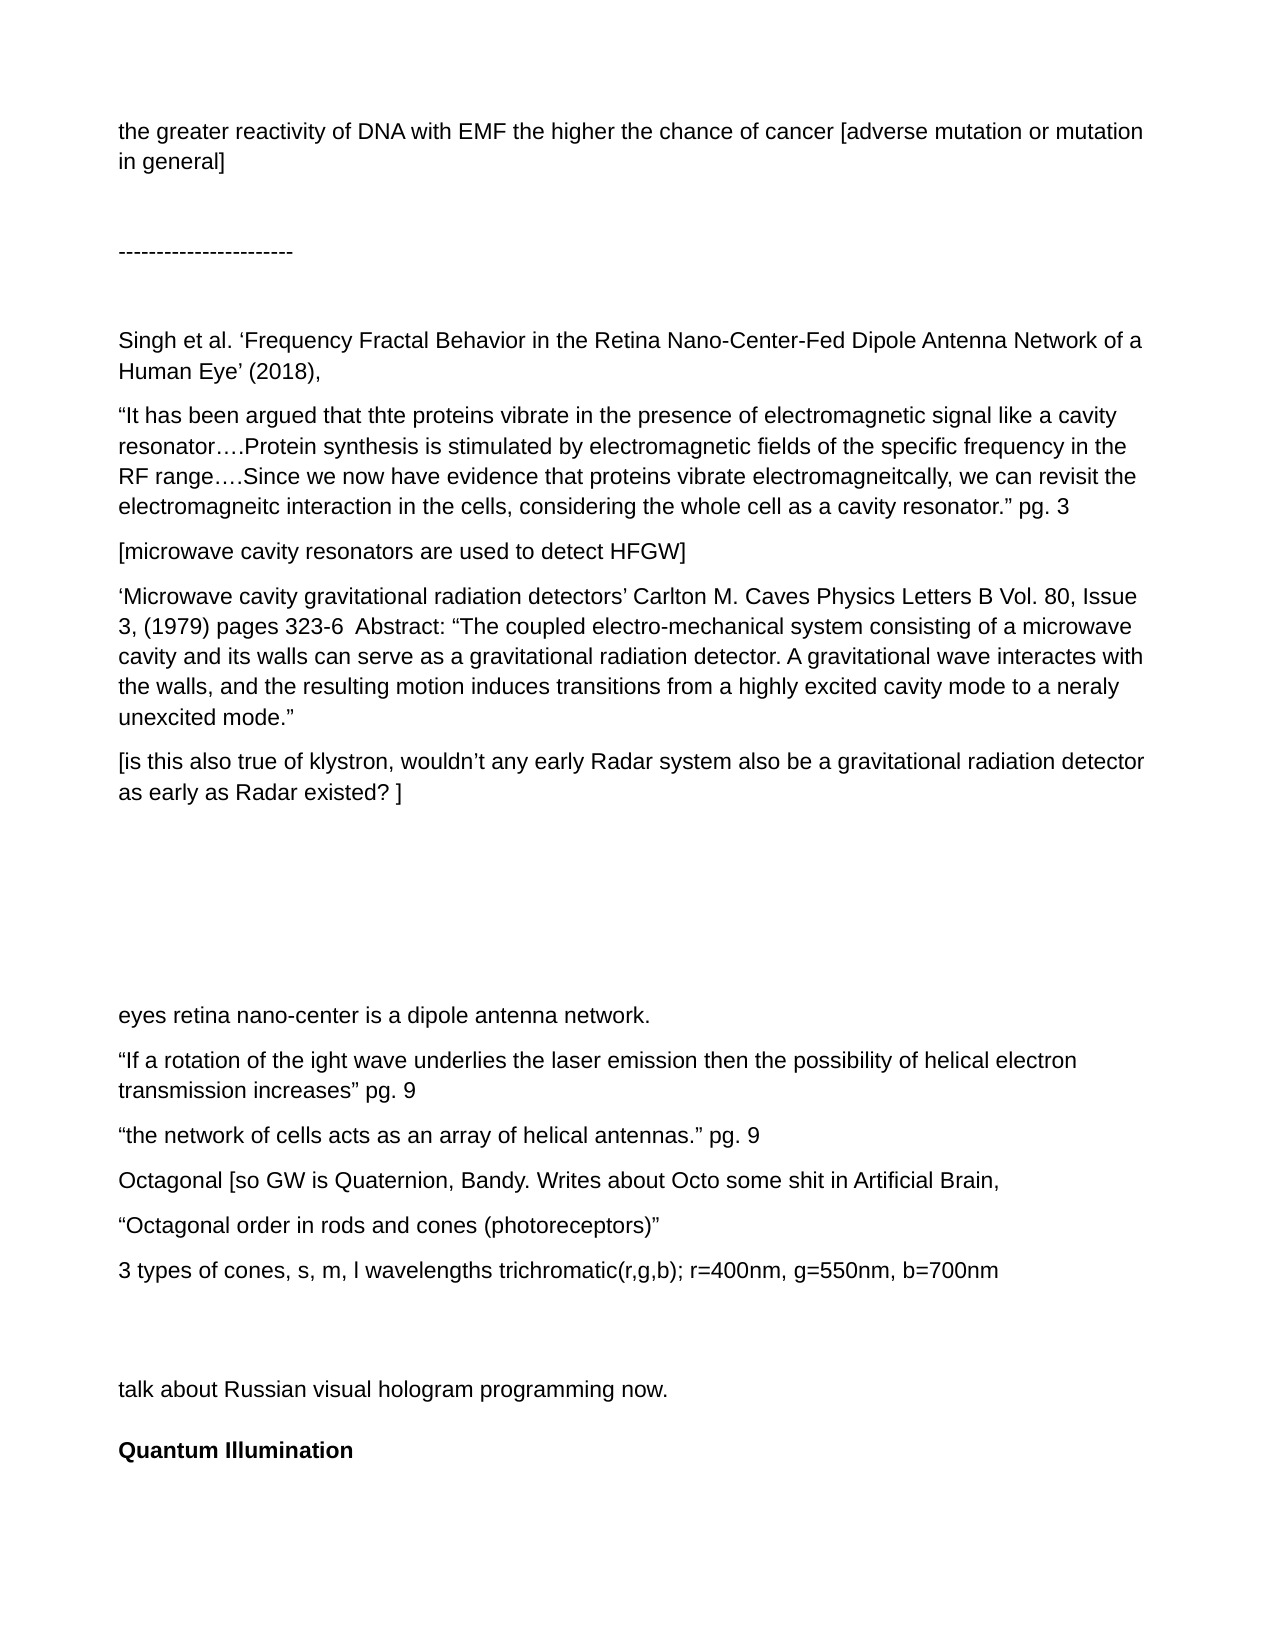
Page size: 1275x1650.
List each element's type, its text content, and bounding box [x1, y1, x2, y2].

text Quantum Illumination [118, 1437, 1157, 1463]
text talk about Russian visual hologram programming now. [118, 1376, 1157, 1403]
text “Octagonal order in rods and cones (photoreceptors)” [118, 1212, 1157, 1238]
text “the network of cells acts as an array of helical antennas.” pg. 9 [118, 1122, 1157, 1149]
text [is this also true of klystron, wouldn’t any early Radar system also be a gravitational radiation detector as early as Radar existed? ] [118, 748, 1157, 805]
text [microwave cavity resonators are used to detect HFGW] [118, 538, 1157, 564]
text 3 types of cones, s, m, l wavelengths trichromatic(r,g,b); r=400nm, g=550nm, b=700nm [118, 1257, 1157, 1283]
text “It has been argued that thte proteins vibrate in the presence of electromagnetic signal like a cavity resonator….Protein synthesis is stimulated by electromagnetic fields of the specific frequency in the RF range….Since we now have evidence that proteins vibrate electromagneitcally, we can revisit the electromagneitc interaction in the cells, considering the whole cell as a cavity resonator.” pg. 3 [118, 402, 1157, 519]
text “If a rotation of the ight wave underlies the laser emission then the possibility of helical electron transmission increases” pg. 9 [118, 1047, 1157, 1104]
text Octagonal [so GW is Quaternion, Bandy. Writes about Octo some shit in Artificial Brain, [118, 1167, 1157, 1193]
text Singh et al. ‘Frequency Fractal Behavior in the Retina Nano-Center-Fed Dipole Antenna Network of a Human Eye’ (2018), [118, 327, 1157, 384]
text eyes retina nano-center is a dipole antenna network. [118, 1002, 1157, 1029]
text ‘Microwave cavity gravitational radiation detectors’ Carlton M. Caves Physics Letters B Vol. 80, Issue 3, (1979) pages 323-6 Abstract: “The coupled electro-mechanical system consisting of a microwave cavity and its walls can serve as a gravitational radiation detector. A gravitational wave interactes with the walls, and the resulting motion induces transitions from a highly excited cavity mode to a neraly unexcited mode.” [118, 583, 1157, 730]
text the greater reactivity of DNA with EMF the higher the chance of cancer [adverse mutation or mutation in general] [118, 118, 1157, 175]
text ----------------------- [118, 238, 1157, 264]
